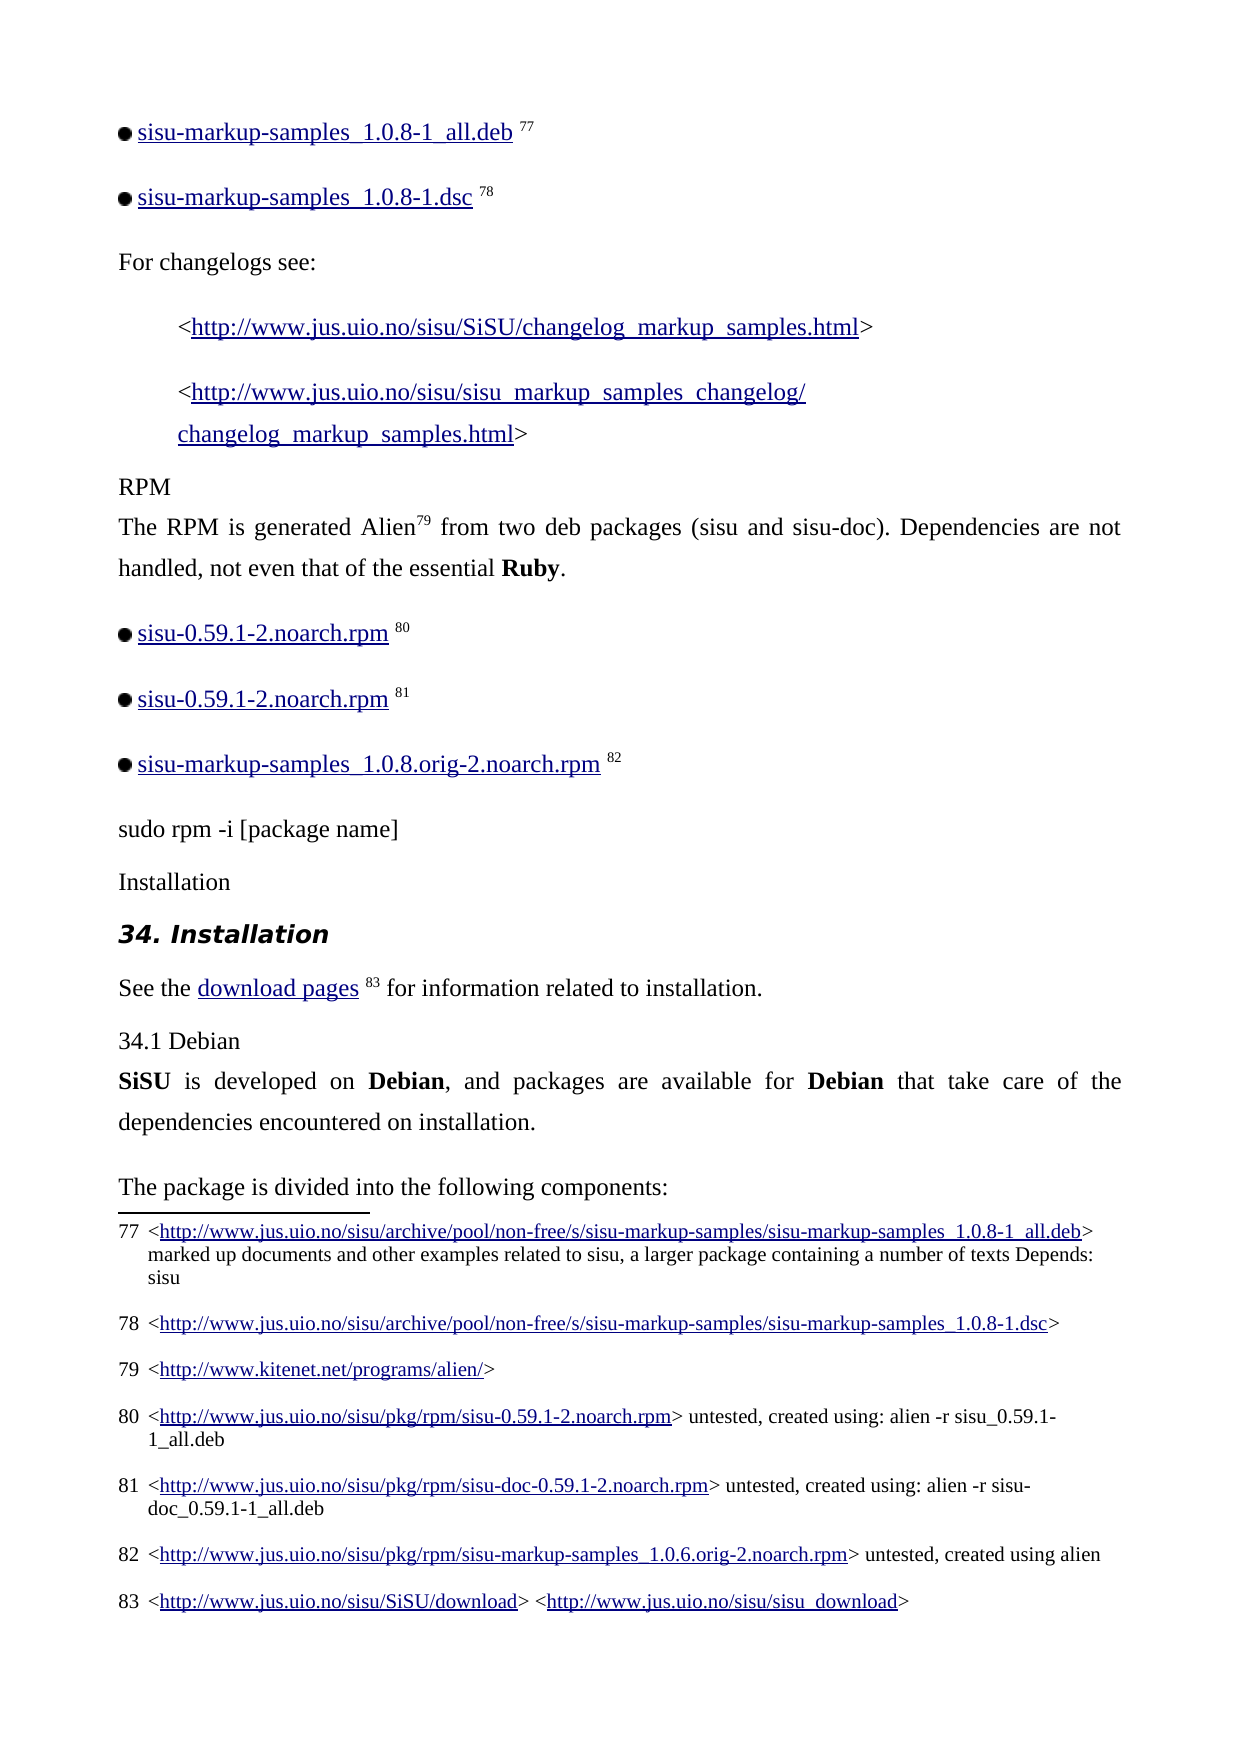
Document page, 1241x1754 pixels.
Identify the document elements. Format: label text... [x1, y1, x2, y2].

text <http://www.jus.uio.no/sisu/pkg/rpm/sisu-markup-samples_1.0.6.orig-2.noarch.rpm> untested, created using alien [118, 1543, 1122, 1566]
text sisu-0.59.1-2.noarch.rpm [118, 685, 1122, 712]
text sisu-markup-samples_1.0.8.orig-2.noarch.rpm [118, 750, 1122, 777]
text For changelogs see: [118, 248, 1122, 276]
text sudo rpm -i [package name] [118, 815, 1122, 843]
text sisu-markup-samples_1.0.8-1.dsc [118, 183, 1122, 211]
text <http://www.jus.uio.no/sisu/pkg/rpm/sisu-doc-0.59.1-2.noarch.rpm> untested, created using: alien -r sisu-doc_0.59.1-1_all.deb [118, 1474, 1122, 1520]
text The package is divided into the following components: [118, 1173, 1122, 1201]
picture [118, 628, 132, 642]
picture [118, 192, 132, 206]
picture [118, 693, 132, 707]
text <http://www.jus.uio.no/sisu/SiSU/changelog_markup_samples.html> [177, 313, 1122, 341]
picture [118, 127, 132, 141]
text The RPM is generated Alien from two deb packages (sisu and sisu-doc). Dependencies are not handled, not even that of the essential Ruby. [118, 513, 1122, 582]
text See the download pages for information related to installation. [118, 974, 1122, 1002]
text <http://www.jus.uio.no/sisu/archive/pool/non-free/s/sisu-markup-samples/sisu-markup-samples_1.0.8-1.dsc> [118, 1312, 1122, 1335]
subtitle RPM [118, 473, 1122, 501]
picture [118, 758, 132, 772]
text <http://www.jus.uio.no/sisu/pkg/rpm/sisu-0.59.1-2.noarch.rpm> untested, created using: alien -r sisu_0.59.1-1_all.deb [118, 1404, 1122, 1451]
text sisu-0.59.1-2.noarch.rpm [118, 619, 1122, 647]
subtitle Installation [118, 868, 1122, 896]
text <http://www.jus.uio.no/sisu/SiSU/download> <http://www.jus.uio.no/sisu/sisu_download> [118, 1589, 1122, 1613]
subtitle 34.1 Debian [118, 1027, 1122, 1055]
text <http://www.jus.uio.no/sisu/sisu_markup_samples_changelog/changelog_markup_samples.html> [177, 378, 1122, 448]
text sisu-markup-samples_1.0.8-1_all.deb [118, 118, 1122, 146]
text <http://www.kitenet.net/programs/alien/> [118, 1358, 1122, 1381]
text <http://www.jus.uio.no/sisu/archive/pool/non-free/s/sisu-markup-samples/sisu-markup-samples_1.0.8-1_all.deb> marked up documents and other examples related to sisu, a larger package containing a number of texts Depends: sisu [118, 1219, 1122, 1289]
subtitle 34. Installation [118, 921, 1122, 950]
text SiSU is developed on Debian, and packages are available for Debian that take care of the dependencies encountered on installation. [118, 1067, 1122, 1136]
